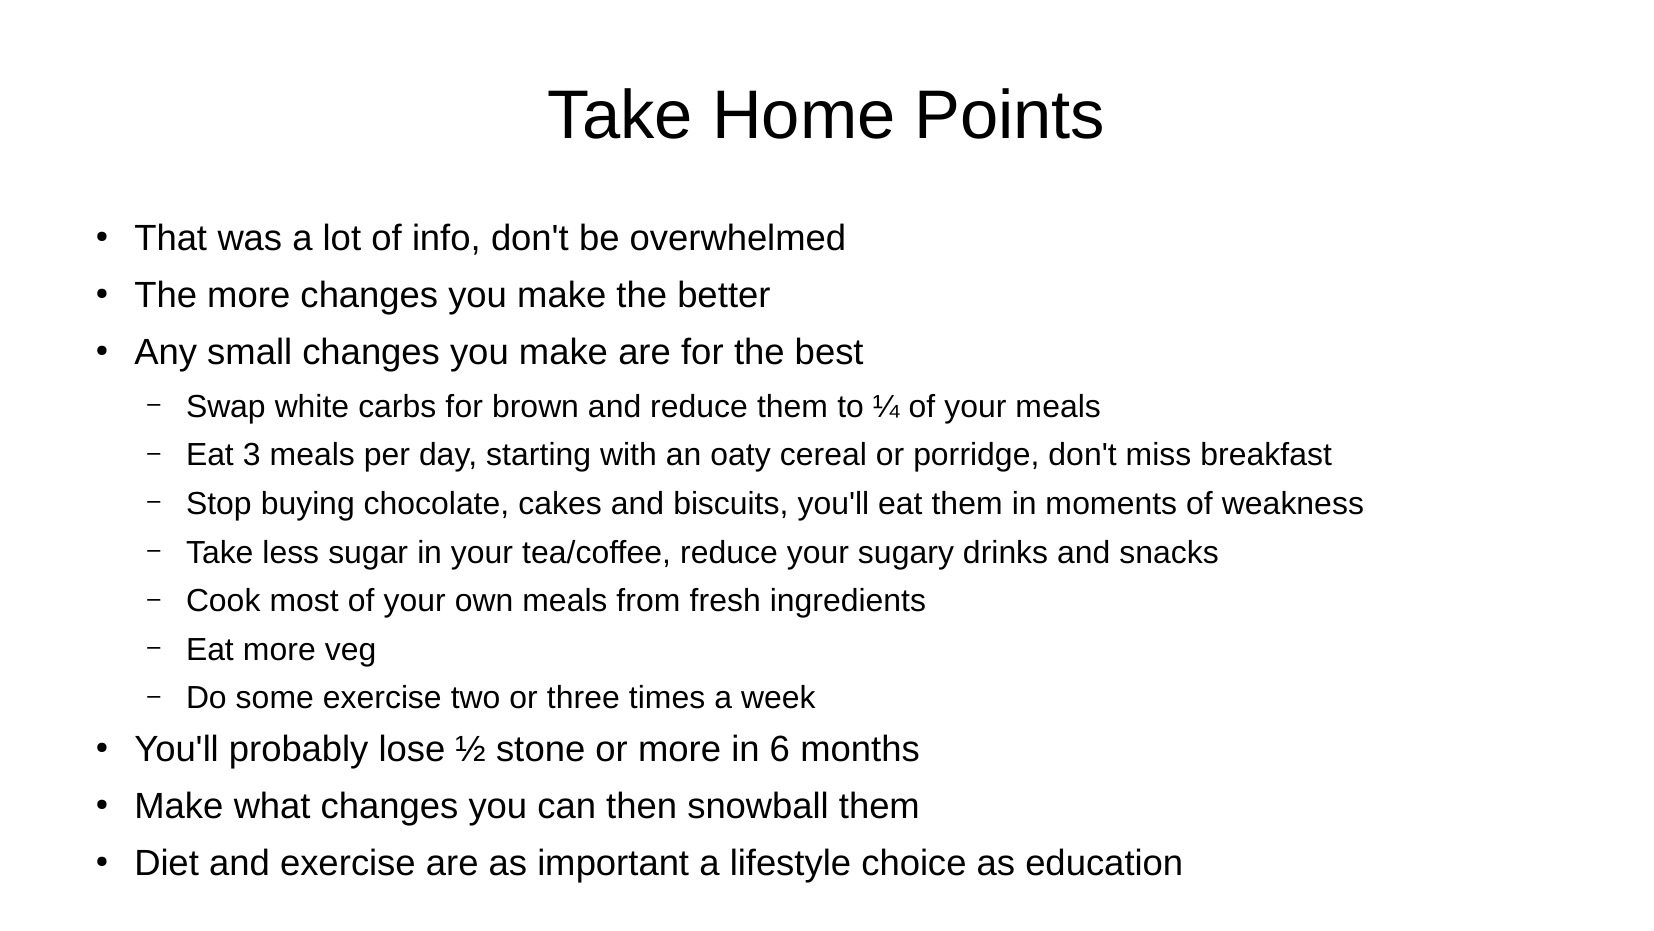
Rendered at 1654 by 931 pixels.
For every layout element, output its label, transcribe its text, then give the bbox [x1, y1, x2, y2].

title Take Home Points [82, 37, 1571, 193]
list That was a lot of info, don't be overwhelmed The more changes you make the better Any small changes you make are for the best Swap white carbs for brown and reduce them to ¼ of your meals Eat 3 meals per day, starting with an oaty cereal or porridge, don't miss breakfast Stop buying chocolate, cakes and biscuits, you'll eat them in moments of weakness Take less sugar in your tea/coffee, reduce your sugary drinks and snacks Cook most of your own meals from fresh ingredients Eat more veg Do some exercise two or three times a week You'll probably lose ½ stone or more in 6 months Make what changes you can then snowball them Diet and exercise are as important a lifestyle choice as education [82, 217, 1571, 886]
